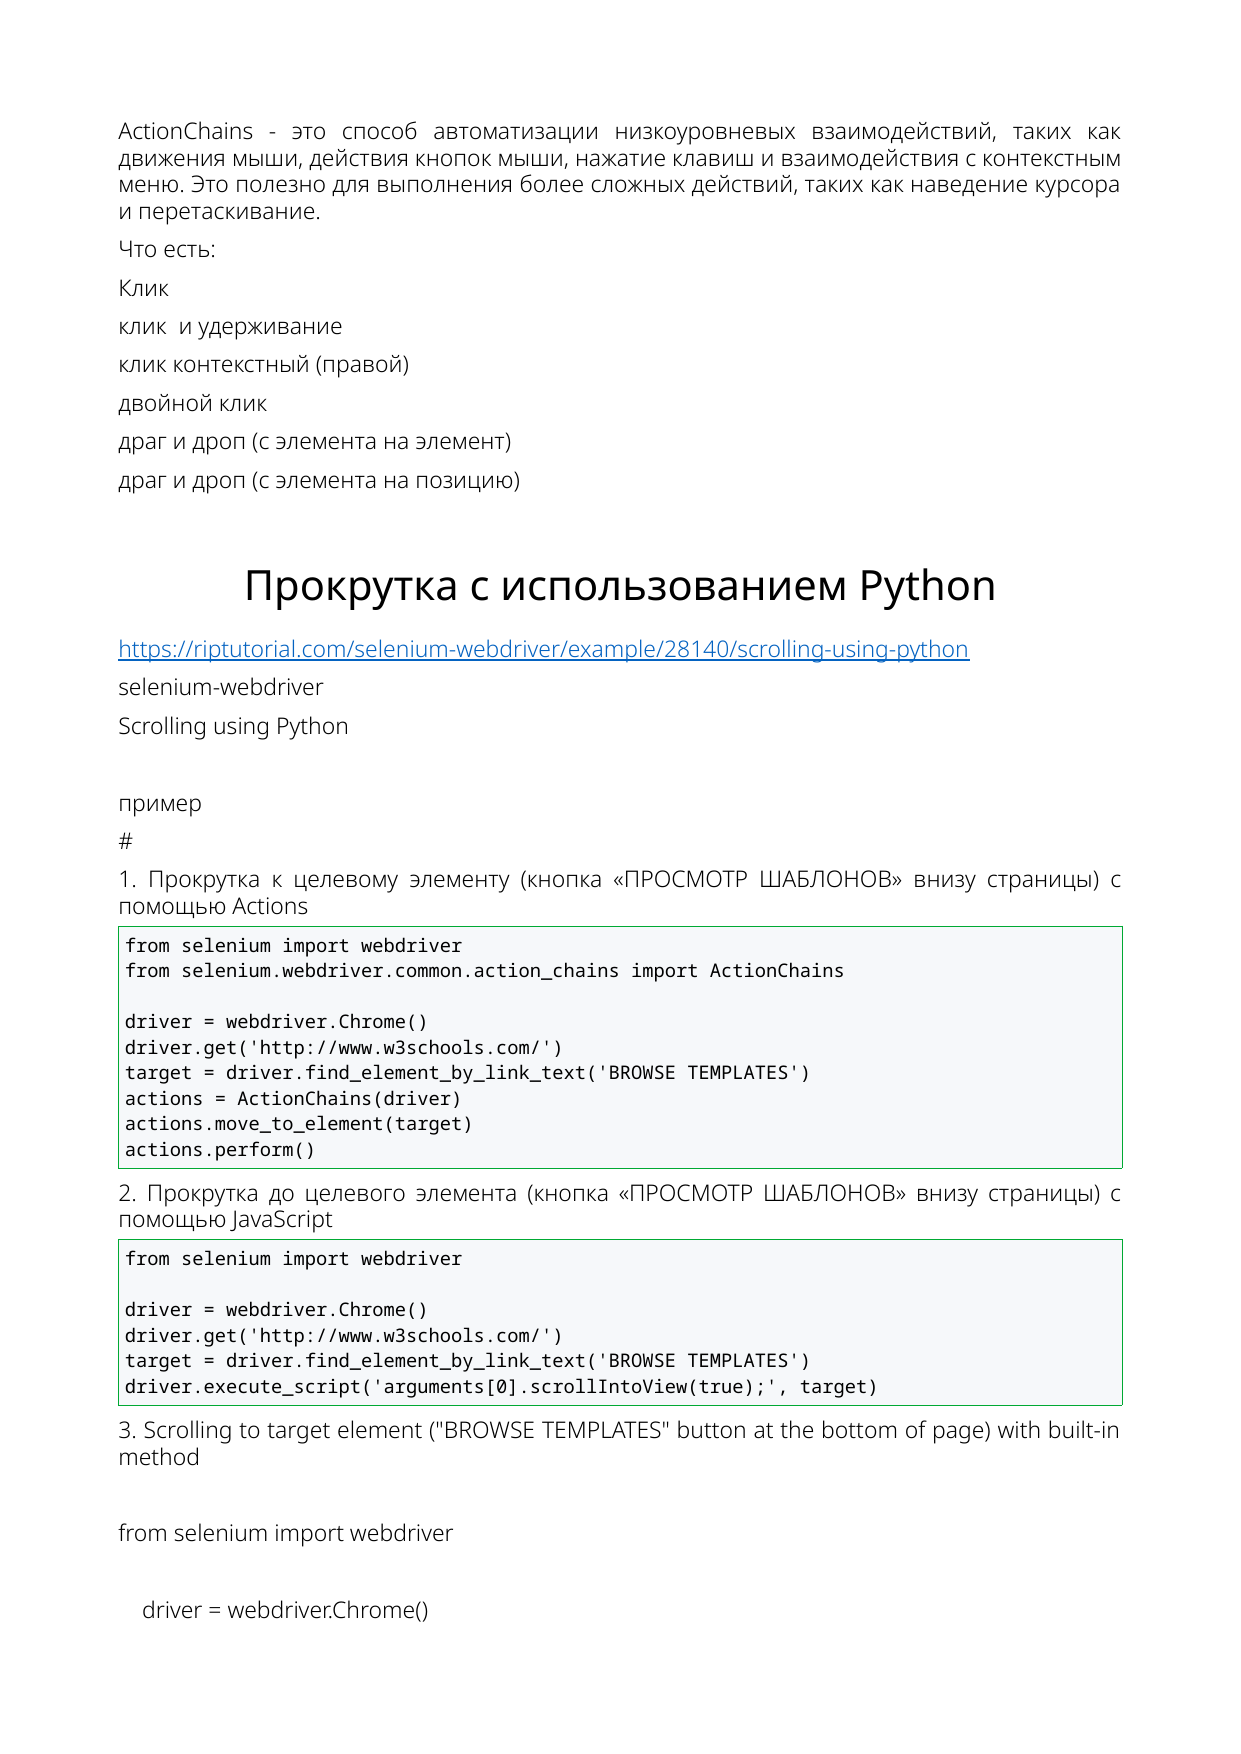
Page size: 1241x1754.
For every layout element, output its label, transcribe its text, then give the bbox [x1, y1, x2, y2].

text Scrolling using Python [118, 713, 1122, 739]
text драг и дроп (с элемента на позицию) [118, 467, 1122, 493]
text driver = webdriver.Chrome() [119, 1002, 1122, 1028]
text actions = ActionChains(driver) [119, 1079, 1122, 1104]
text Клик [118, 275, 1122, 301]
text клик и удерживание [118, 313, 1122, 340]
text ActionChains - это способ автоматизации низкоуровневых взаимодействий, таких как движения мыши, действия кнопок мыши, нажатие клавиш и взаимодействия с контекстным меню. Это полезно для выполнения более сложных действий, таких как наведение курсора и перетаскивание. [118, 118, 1122, 224]
text driver.get('http://www.w3schools.com/') [119, 1028, 1122, 1053]
text selenium-webdriver [118, 674, 1122, 701]
text Что есть: [118, 236, 1122, 263]
subtitle Прокрутка с использованием Python [118, 556, 1122, 612]
text 1. Прокрутка к целевому элементу (кнопка «ПРОСМОТР ШАБЛОНОВ» внизу страницы) с помощью Actions [118, 867, 1122, 920]
text 3. Scrolling to target element ("BROWSE TEMPLATES" button at the bottom of page) with built-in method [118, 1417, 1122, 1470]
text двойной клик [118, 390, 1122, 417]
text driver = webdriver.Chrome() [119, 1290, 1122, 1316]
text https://riptutorial.com/selenium-webdriver/example/28140/scrolling-using-python [118, 636, 1122, 662]
text driver.get('http://www.w3schools.com/') [119, 1316, 1122, 1341]
text 2. Прокрутка до целевого элемента (кнопка «ПРОСМОТР ШАБЛОНОВ» внизу страницы) с помощью JavaScript [118, 1180, 1122, 1233]
text # [118, 828, 1122, 855]
text target = driver.find_element_by_link_text('BROWSE TEMPLATES') [119, 1053, 1122, 1079]
text клик контекстный (правой) [118, 352, 1122, 378]
text from selenium.webdriver.common.action_chains import ActionChains [119, 951, 1122, 977]
text from selenium import webdriver [119, 927, 1122, 951]
text driver.execute_script('arguments[0].scrollIntoView(true);', target) [119, 1367, 1122, 1405]
text пример [118, 790, 1122, 816]
text target = driver.find_element_by_link_text('BROWSE TEMPLATES') [119, 1341, 1122, 1367]
text actions.perform() [119, 1130, 1122, 1168]
text from selenium import webdriver [119, 1240, 1122, 1265]
text actions.move_to_element(target) [119, 1104, 1122, 1130]
text driver = webdriver.Chrome() [118, 1597, 1122, 1624]
text драг и дроп (с элемента на элемент) [118, 428, 1122, 455]
text from selenium import webdriver [118, 1521, 1122, 1547]
